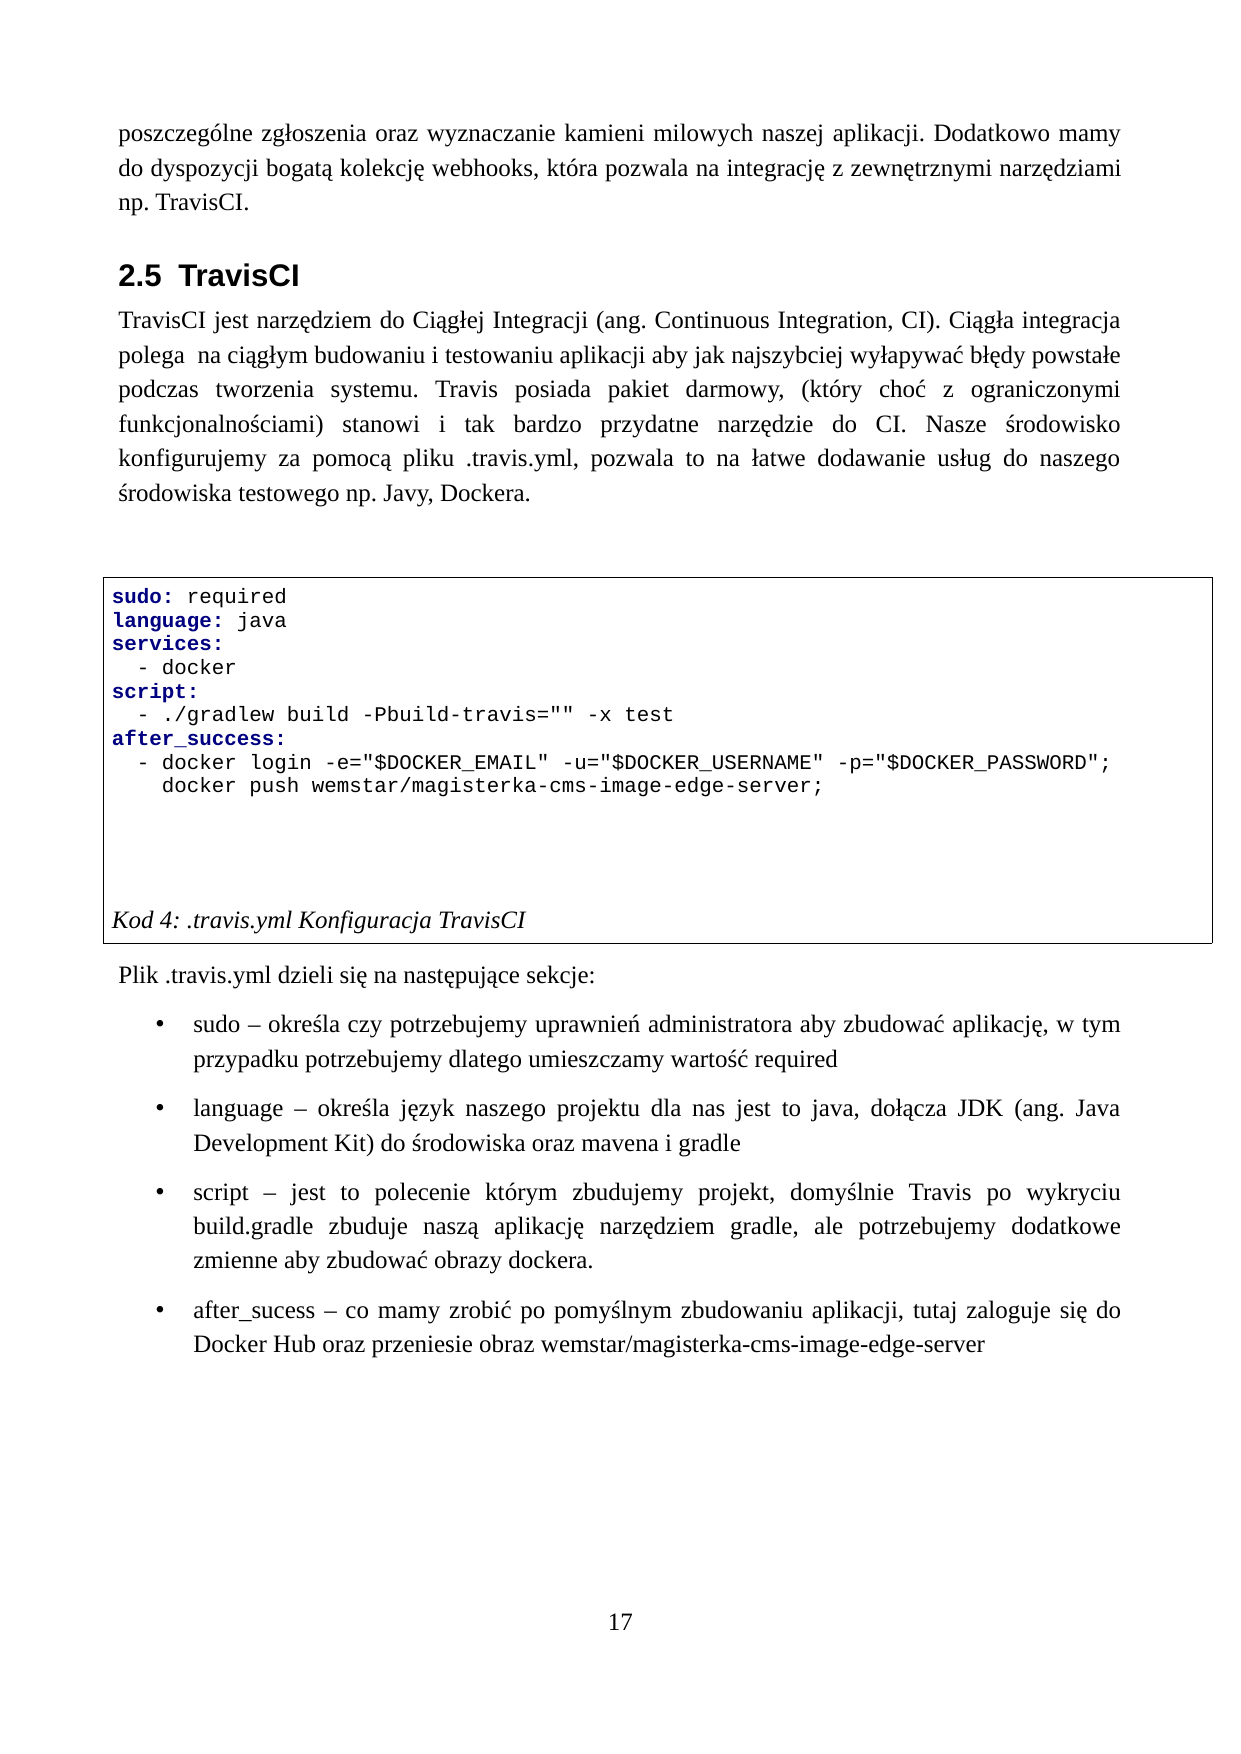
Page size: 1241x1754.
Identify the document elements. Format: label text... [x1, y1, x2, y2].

text - ./gradlew build -Pbuild-travis="" -x test [112, 704, 1203, 728]
text poszczególne zgłoszenia oraz wyznaczanie kamieni milowych naszej aplikacji. Dodatkowo mamy do dyspozycji bogatą kolekcję webhooks, która pozwala na integrację z zewnętrznymi narzędziami np. TravisCI. [118, 118, 1122, 216]
text - docker login -e="$DOCKER_EMAIL" -u="$DOCKER_USERNAME" -p="$DOCKER_PASSWORD"; [112, 752, 1203, 775]
text sudo: required [112, 586, 1203, 610]
text script: [112, 681, 1203, 704]
subtitle TravisCI [118, 257, 1122, 293]
text Plik .travis.yml dzieli się na następujące sekcje: [118, 944, 1122, 989]
list script – jest to polecenie którym zbudujemy projekt, domyślnie Travis po wykryciu build.gradle zbuduje naszą aplikację narzędziem gradle, ale potrzebujemy dodatkowe zmienne aby zbudować obrazy dockera. [156, 1177, 1122, 1274]
text services: [112, 633, 1203, 657]
list after_sucess – co mamy zrobić po pomyślnym zbudowaniu aplikacji, tutaj zaloguje się do Docker Hub oraz przeniesie obraz wemstar/magisterka-cms-image-edge-server [156, 1295, 1122, 1358]
text - docker [112, 657, 1203, 681]
list language – określa język naszego projektu dla nas jest to java, dołącza JDK (ang. Java Development Kit) do środowiska oraz mavena i gradle [156, 1093, 1122, 1156]
list sudo – określa czy potrzebujemy uprawnień administratora aby zbudować aplikację, w tym przypadku potrzebujemy dlatego umieszczamy wartość required [156, 1009, 1122, 1073]
text docker push wemstar/magisterka-cms-image-edge-server; [112, 775, 1203, 799]
text Kod 4: .travis.yml Konfiguracja TravisCI [112, 905, 1203, 934]
text language: java [112, 610, 1203, 633]
text TravisCI jest narzędziem do Ciągłej Integracji (ang. Continuous Integration, CI). Ciągła integracja polega na ciągłym budowaniu i testowaniu aplikacji aby jak najszybciej wyłapywać błędy powstałe podczas tworzenia systemu. Travis posiada pakiet darmowy, (który choć z ograniczonymi funkcjonalnościami) stanowi i tak bardzo przydatne narzędzie do CI. Nasze środowisko konfigurujemy za pomocą pliku .travis.yml, pozwala to na łatwe dodawanie usług do naszego środowiska testowego np. Javy, Dockera. [118, 305, 1122, 507]
text after_success: [112, 728, 1203, 752]
